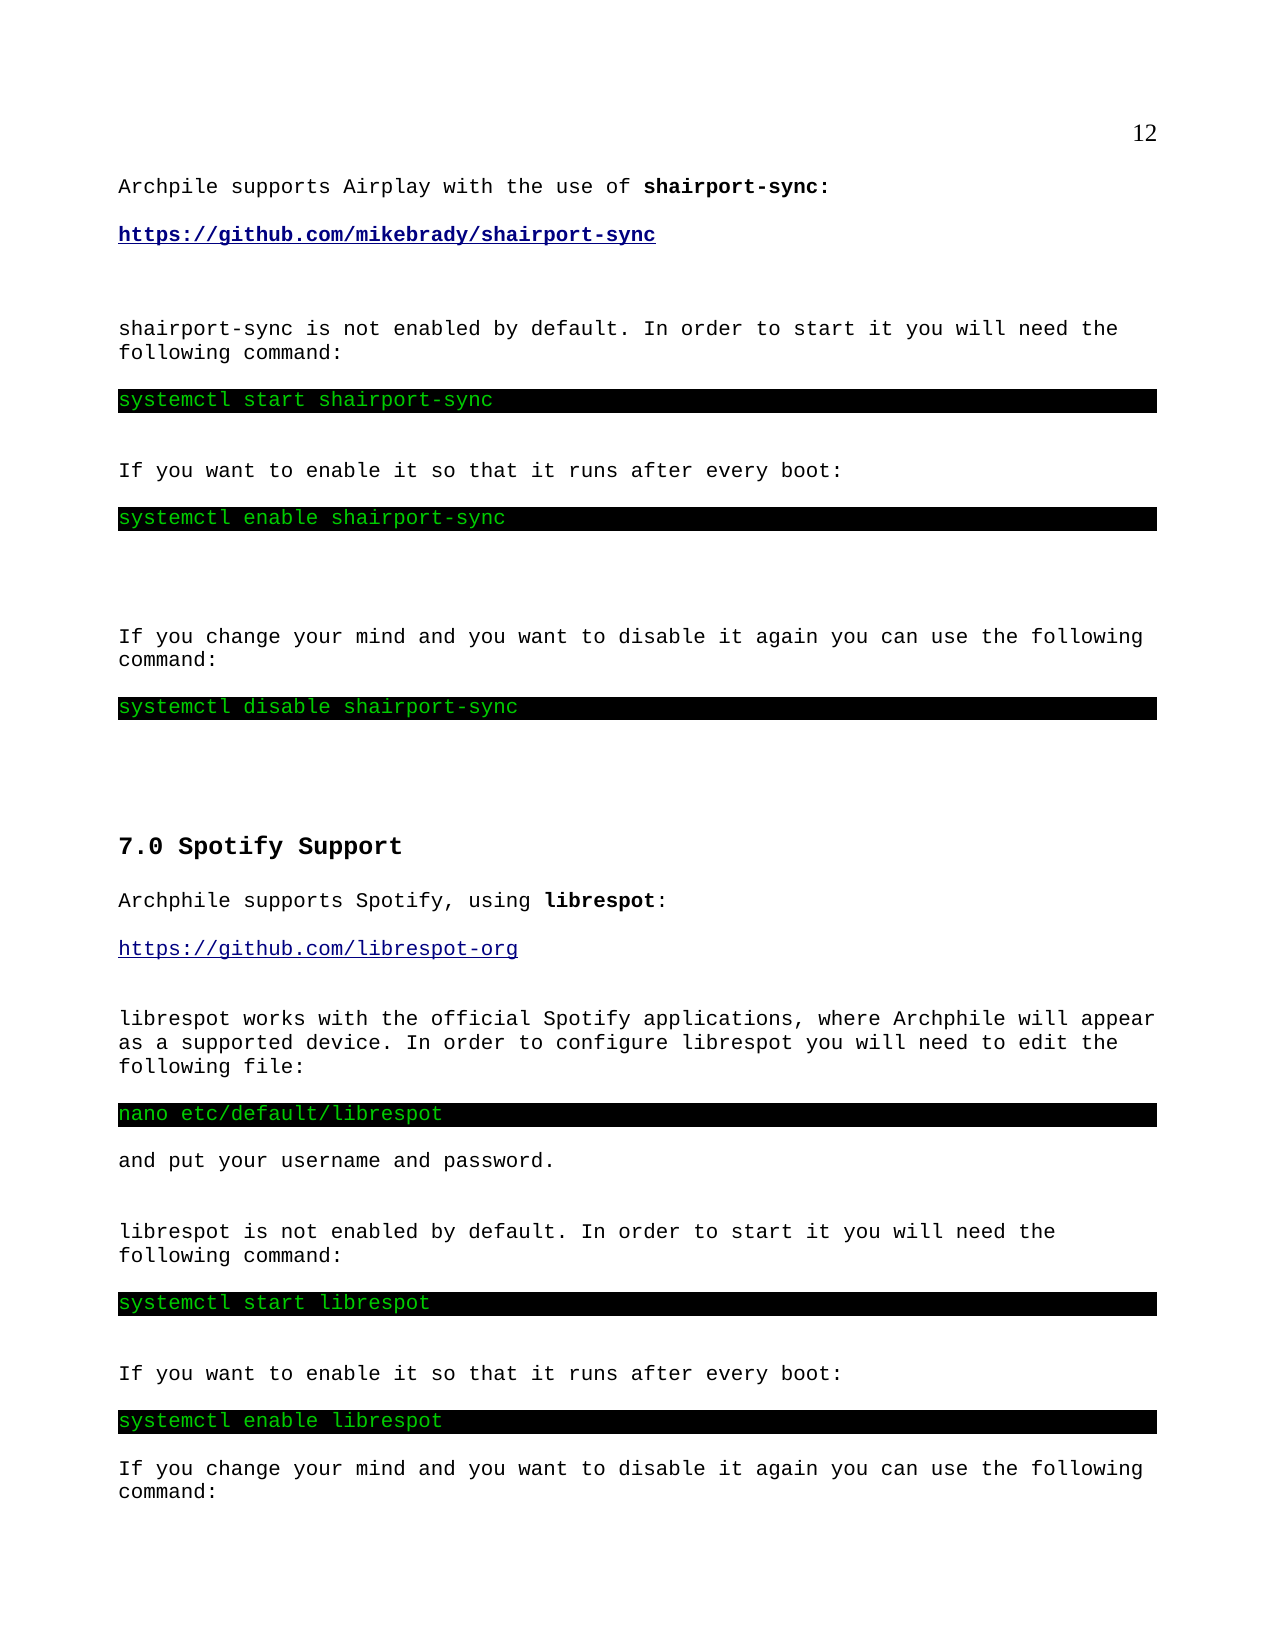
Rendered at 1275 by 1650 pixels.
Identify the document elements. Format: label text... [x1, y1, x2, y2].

text systemctl disable shairport-sync [118, 697, 1157, 720]
text systemctl start librespot [118, 1292, 1157, 1316]
text https://github.com/mikebrady/shairport-sync [118, 224, 1157, 247]
text If you want to enable it so that it runs after every boot: [118, 1363, 1157, 1387]
text If you want to enable it so that it runs after every boot: [118, 460, 1157, 484]
text Archphile supports Spotify, using librespot: [118, 890, 1157, 914]
text If you change your mind and you want to disable it again you can use the following command: [118, 1458, 1157, 1505]
text If you change your mind and you want to disable it again you can use the following command: [118, 626, 1157, 673]
text librespot is not enabled by default. In order to start it you will need the following command: [118, 1221, 1157, 1268]
text and put your username and password. [118, 1150, 1157, 1174]
text systemctl enable librespot [118, 1410, 1157, 1434]
text Archpile supports Airplay with the use of shairport-sync: [118, 176, 1157, 200]
text systemctl start shairport-sync [118, 389, 1157, 413]
text systemctl enable shairport-sync [118, 507, 1157, 531]
text shairport-sync is not enabled by default. In order to start it you will need the following command: [118, 318, 1157, 366]
text https://github.com/librespot-org [118, 937, 1157, 961]
text librespot works with the official Spotify applications, where Archphile will appear as a supported device. In order to configure librespot you will need to edit the following file: [118, 1008, 1157, 1079]
text 7.0 Spotify Support [118, 833, 1157, 862]
text nano etc/default/librespot [118, 1103, 1157, 1127]
